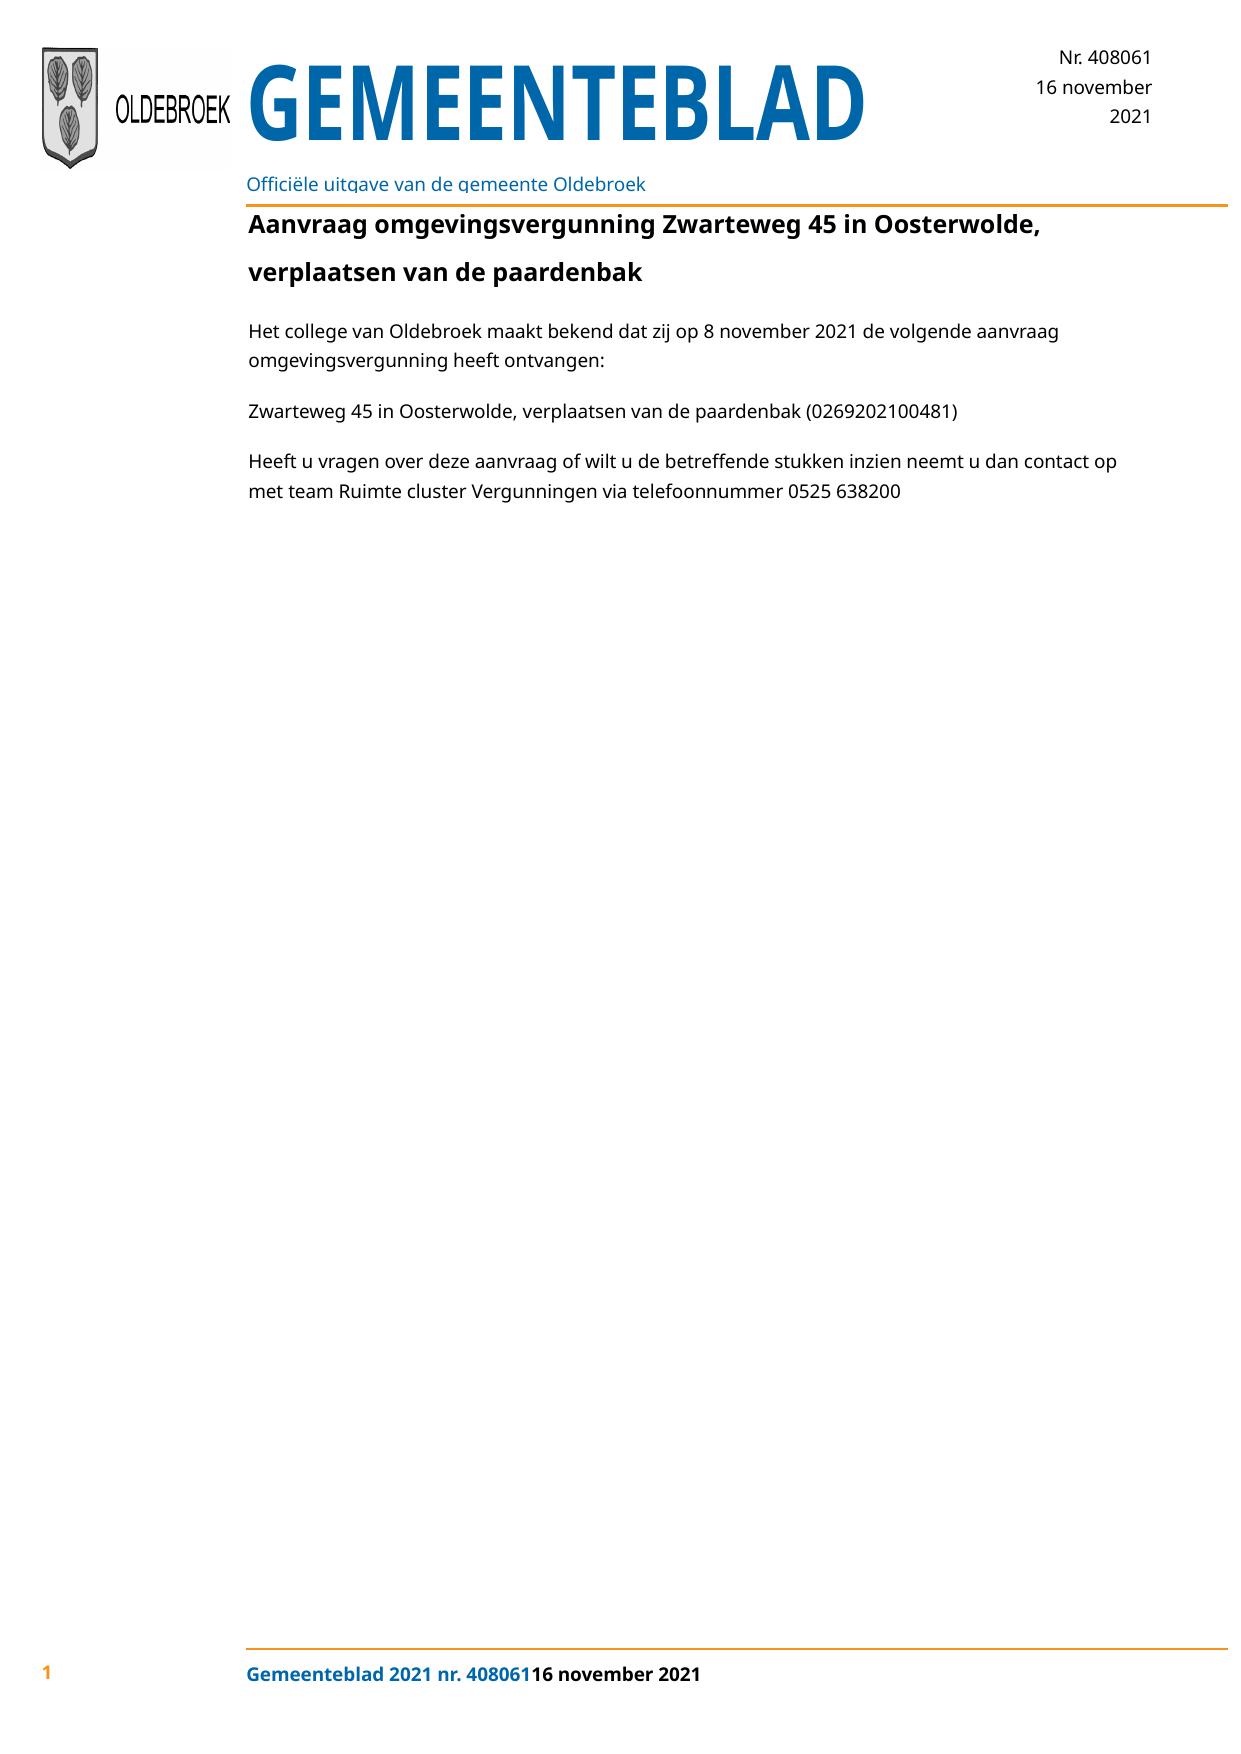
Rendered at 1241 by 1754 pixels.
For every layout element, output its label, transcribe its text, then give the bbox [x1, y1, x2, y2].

text Het college van Oldebroek maakt bekend dat zij op 8 november 2021 de volgende aanvraag omgevingsvergunning heeft ontvangen: [248, 318, 1152, 373]
text Heeft u vragen over deze aanvraag of wilt u de betreffende stukken inzien neemt u dan contact op met team Ruimte cluster Vergunningen via telefoonnummer 0525 638200 [248, 448, 1152, 504]
text Zwarteweg 45 in Oosterwolde, verplaatsen van de paardenbak (0269202100481) [248, 398, 1152, 424]
text Aanvraag omgevingsvergunning Zwarteweg 45 in Oosterwolde, verplaatsen van de paardenbak [248, 207, 1152, 288]
picture [41, 47, 231, 172]
